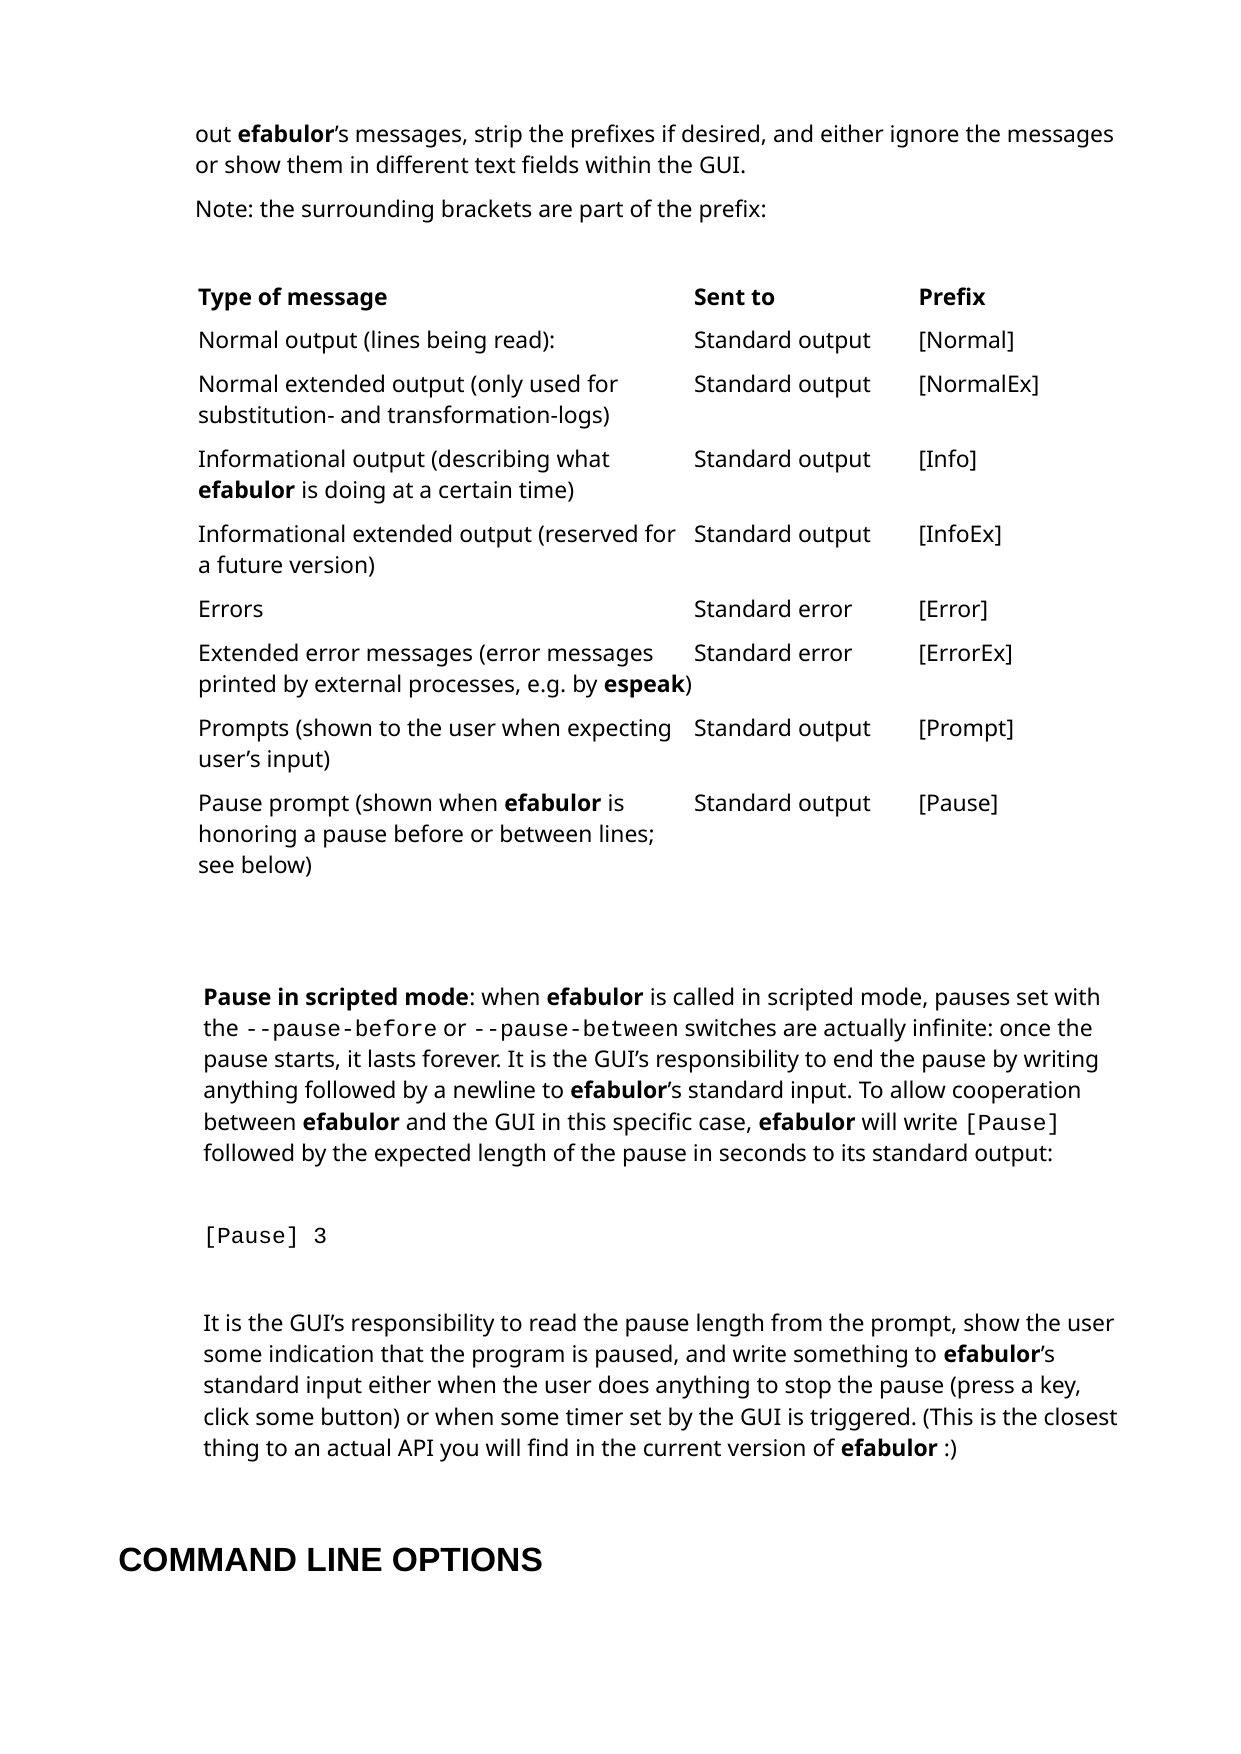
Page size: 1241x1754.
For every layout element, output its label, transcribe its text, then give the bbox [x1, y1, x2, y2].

table_cell [NormalEx] [918, 368, 1122, 443]
table_header Prefix [918, 281, 1122, 324]
table_cell Normal extended output (only used for substitution‑ and transformation‑logs) [198, 368, 694, 443]
table_cell [Error] [918, 593, 1122, 637]
table_cell Informational output (describing what efabulor is doing at a certain time) [198, 443, 694, 518]
table_cell Standard output [694, 712, 918, 787]
table_cell Standard output [694, 324, 918, 368]
table_cell Errors [198, 593, 694, 637]
table_cell [Prompt] [918, 712, 1122, 787]
table_cell [Pause] [918, 787, 1122, 893]
table_cell Standard output [694, 518, 918, 593]
table_cell [Info] [918, 443, 1122, 518]
table_cell [InfoEx] [918, 518, 1122, 593]
table_cell Standard output [694, 368, 918, 443]
table_cell [Normal] [918, 324, 1122, 368]
table_cell Standard output [694, 787, 918, 893]
table_cell Standard error [694, 637, 918, 712]
table_cell Normal output (lines being read): [198, 324, 694, 368]
table_cell Prompts (shown to the user when expecting user’s input) [198, 712, 694, 787]
text Note: the surrounding brackets are part of the prefix: [195, 193, 1122, 224]
text Pause in scripted mode: when efabulor is called in scripted mode, pauses set with the ‑‑pause‑before or ‑‑pause‑between switches are actually infinite: once the pause starts, it lasts forever. It is the GUI’s responsibility to end the pause by writing anything followed by a newline to efabulor’s standard input. To allow cooperation between efabulor and the GUI in this specific case, efabulor will write [Pause] followed by the expected length of the pause in seconds to its standard output: [203, 981, 1122, 1168]
table_cell Pause prompt (shown when efabulor is honoring a pause before or between lines; see below) [198, 787, 694, 893]
table_cell [ErrorEx] [918, 637, 1122, 712]
table_cell Standard output [694, 443, 918, 518]
subtitle COMMAND LINE OPTIONS [118, 1540, 1122, 1579]
table_cell Extended error messages (error messages printed by external processes, e.g. by espeak) [198, 637, 694, 712]
table_cell Informational extended output (reserved for a future version) [198, 518, 694, 593]
text [Pause] 3 [203, 1224, 1122, 1251]
table_header Sent to [694, 281, 918, 324]
text It is the GUI’s responsibility to read the pause length from the prompt, show the user some indication that the program is paused, and write something to efabulor’s standard input either when the user does anything to stop the pause (press a key, click some button) or when some timer set by the GUI is triggered. (This is the closest thing to an actual API you will find in the current version of efabulor :) [203, 1307, 1122, 1463]
text out efabulor’s messages, strip the prefixes if desired, and either ignore the messages or show them in different text fields within the GUI. [195, 118, 1122, 181]
table_cell Standard error [694, 593, 918, 637]
table_header Type of message [198, 281, 694, 324]
